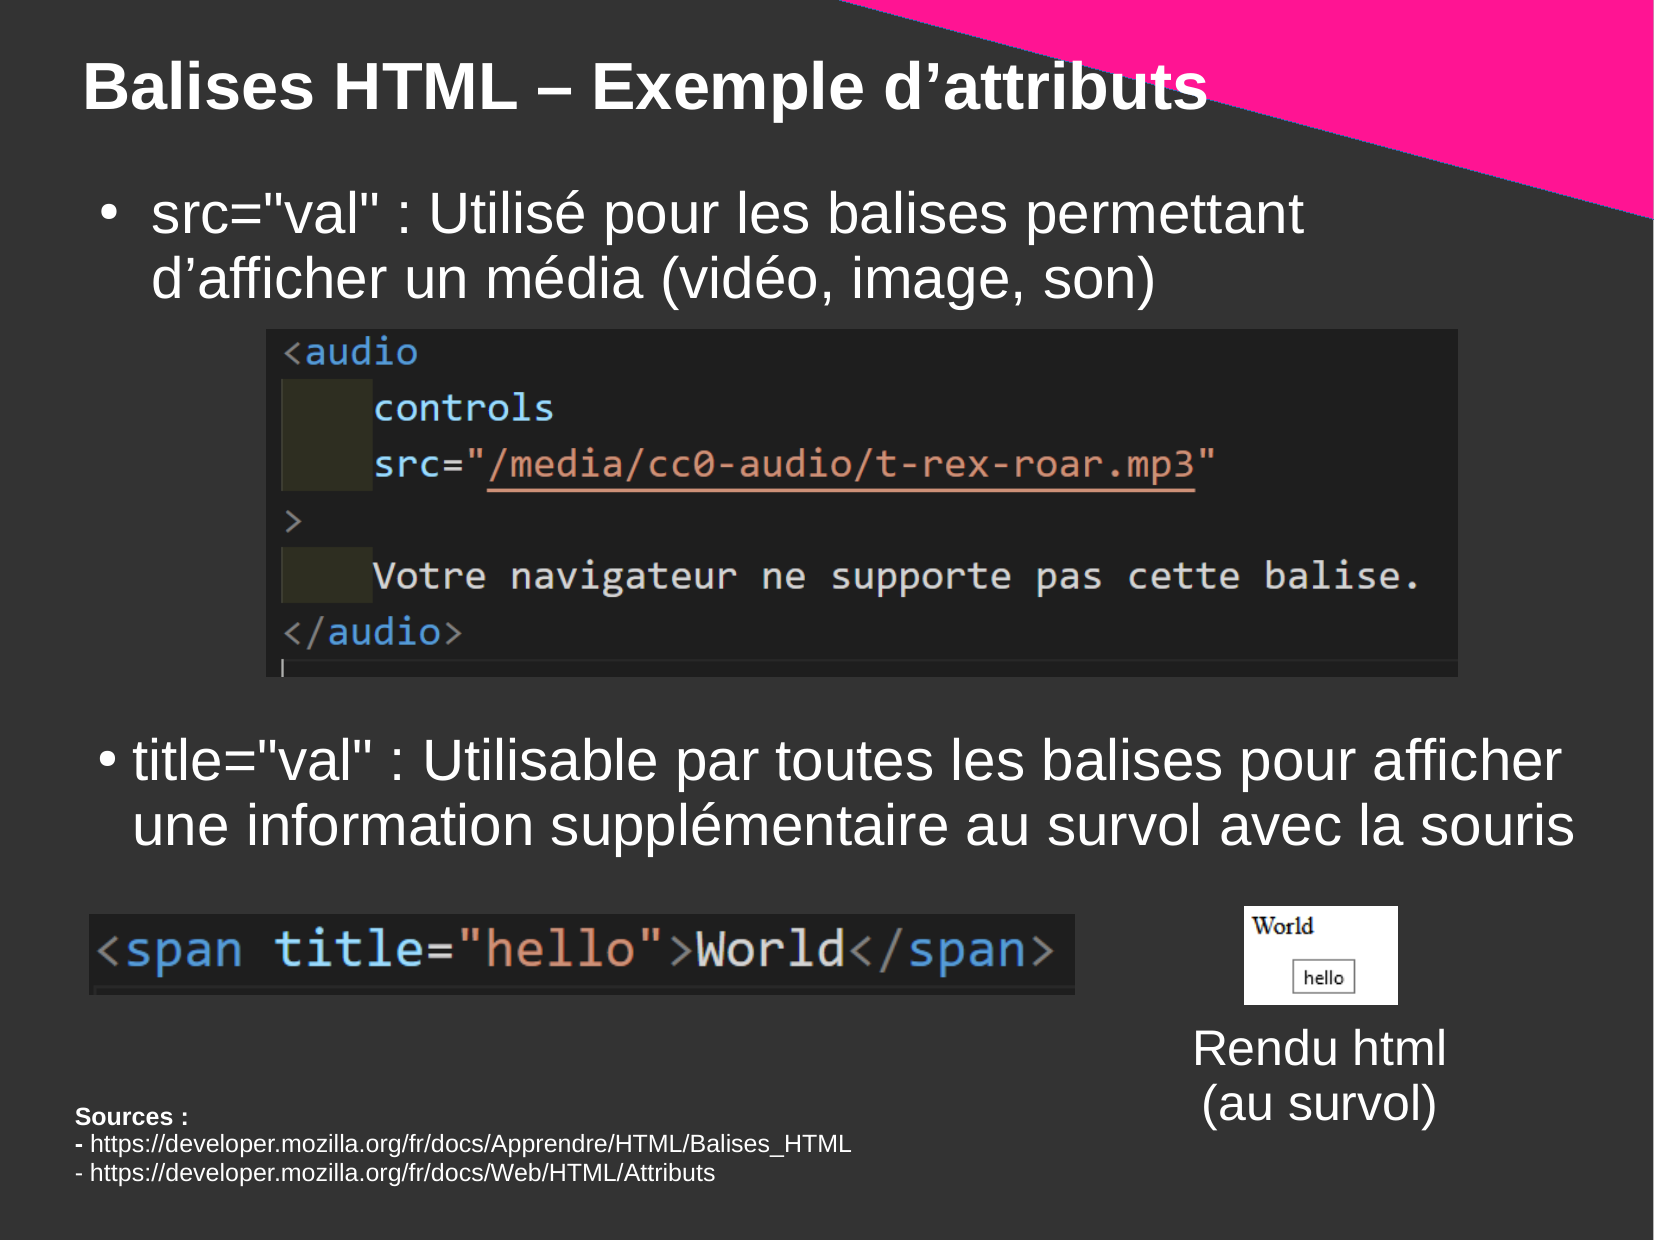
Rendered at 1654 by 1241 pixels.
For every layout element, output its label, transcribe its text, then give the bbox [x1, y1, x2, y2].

list src="val" : Utilisé pour les balises permettant d’afficher un média (vidéo, image, son) [80, 180, 1545, 315]
title Rendu html (au survol) [1124, 1019, 1515, 1188]
text_box Sources : - https://developer.mozilla.org/fr/docs/Apprendre/HTML/Balises_HTML - https://developer.mozilla.org/fr/docs/Web/HTML/Attributs [59, 1094, 1546, 1241]
picture [1244, 906, 1398, 1005]
picture [266, 329, 1458, 677]
text_box [839, 0, 1654, 220]
picture [89, 914, 1075, 995]
title Balises HTML – Exemple d’attributs [82, 49, 1571, 162]
text_box title="val" : Utilisable par toutes les balises pour afficher une information supplémentaire au survol avec la souris [82, 720, 1635, 1000]
